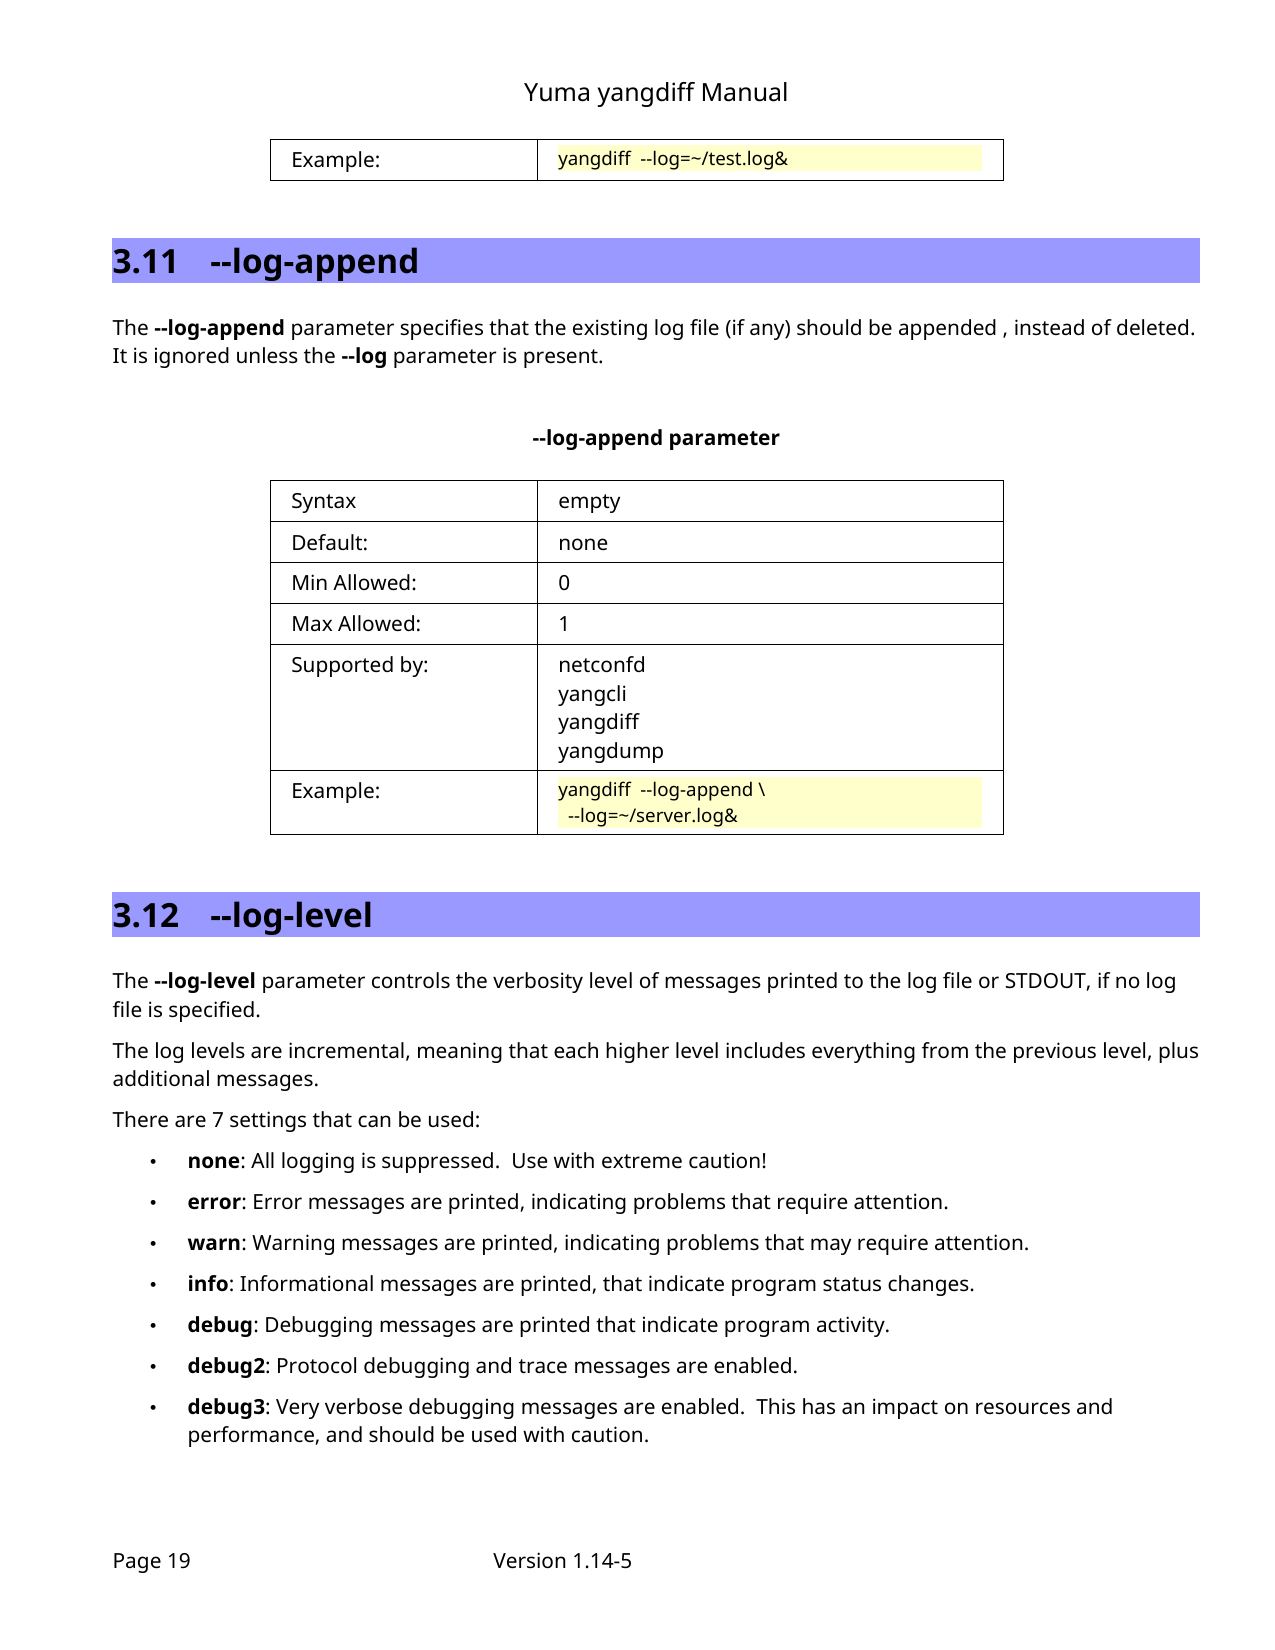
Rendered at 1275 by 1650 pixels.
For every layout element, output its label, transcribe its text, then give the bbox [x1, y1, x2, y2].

list warn: Warning messages are printed, indicating problems that may require attention. [150, 1228, 1200, 1257]
table_cell 1 [538, 604, 1003, 644]
table_cell netconfd yangcli yangdiff yangdump [538, 645, 1003, 770]
table_cell Supported by: [271, 645, 537, 770]
list error: Error messages are printed, indicating problems that require attention. [150, 1187, 1200, 1216]
text The log levels are incremental, meaning that each higher level includes everything from the previous level, plus additional messages. [112, 1036, 1200, 1093]
text There are 7 settings that can be used: [112, 1105, 1200, 1134]
table_cell Min Allowed: [271, 563, 537, 603]
table_cell yangdiff --log=~/test.log& [538, 140, 1003, 179]
table_cell Max Allowed: [271, 604, 537, 644]
text The --log-append parameter specifies that the existing log file (if any) should be appended , instead of deleted. It is ignored unless the --log parameter is present. [112, 313, 1200, 369]
subtitle --log-append [112, 238, 1200, 283]
text The --log-level parameter controls the verbosity level of messages printed to the log file or STDOUT, if no log file is specified. [112, 967, 1200, 1023]
list debug3: Very verbose debugging messages are enabled. This has an impact on resources and performance, and should be used with caution. [150, 1392, 1200, 1449]
list none: All logging is suppressed. Use with extreme caution! [150, 1146, 1200, 1175]
list info: Informational messages are printed, that indicate program status changes. [150, 1269, 1200, 1298]
table_cell none [538, 522, 1003, 562]
table_header empty [538, 481, 1003, 521]
subtitle --log-append parameter [127, 423, 1185, 451]
table_header Syntax [271, 481, 537, 521]
table_cell Default: [271, 522, 537, 562]
list debug2: Protocol debugging and trace messages are enabled. [150, 1351, 1200, 1379]
table_cell Example: [271, 771, 537, 833]
table_cell Example: [271, 140, 537, 179]
table_cell 0 [538, 563, 1003, 603]
subtitle --log-level [112, 892, 1200, 937]
table_cell yangdiff --log-append \ --log=~/server.log& [538, 771, 1003, 833]
list debug: Debugging messages are printed that indicate program activity. [150, 1310, 1200, 1338]
